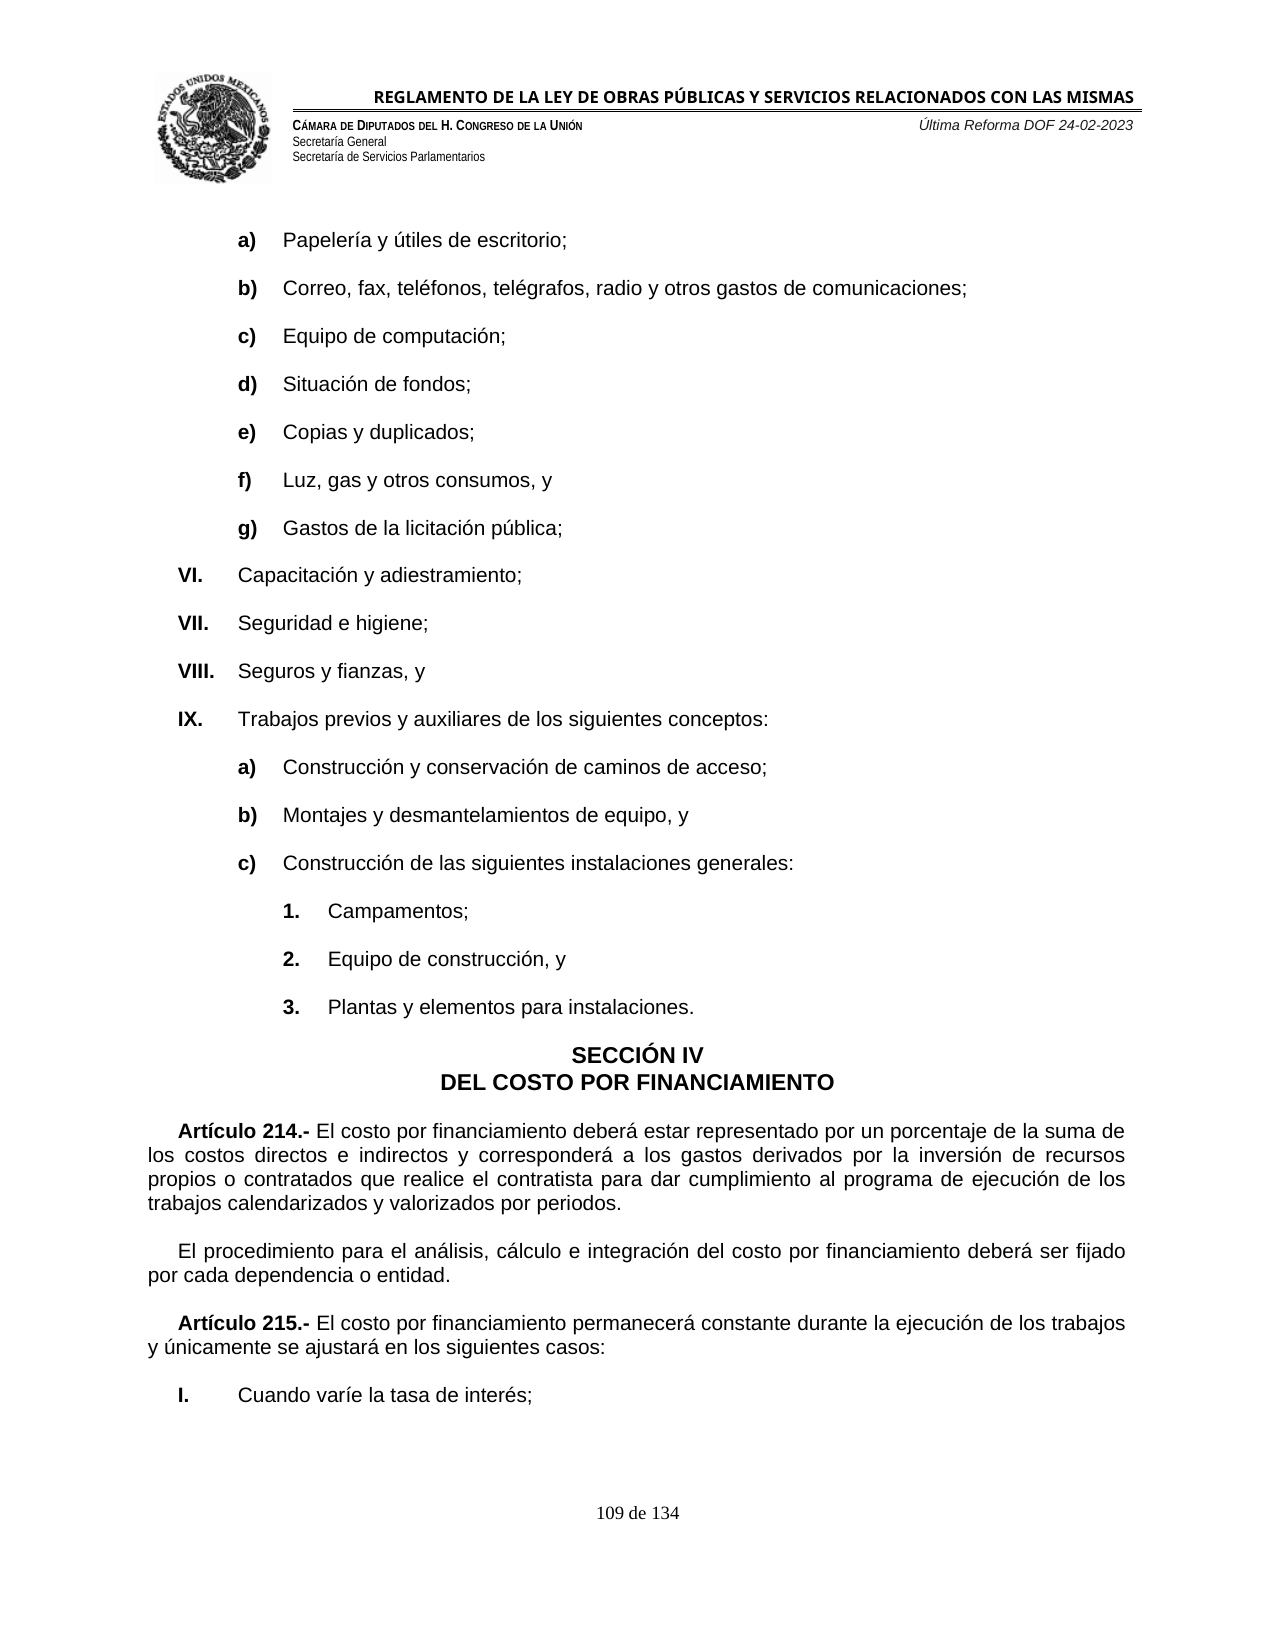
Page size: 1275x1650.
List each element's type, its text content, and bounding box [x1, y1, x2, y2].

text DEL COSTO POR FINANCIAMIENTO [148, 1069, 1127, 1095]
text e) Copias y duplicados; [238, 419, 1127, 443]
text c) Equipo de computación; [238, 324, 1127, 348]
text I. Cuando varíe la tasa de interés; [178, 1383, 1127, 1407]
text IX. Trabajos previos y auxiliares de los siguientes conceptos: [178, 707, 1127, 731]
text a) Papelería y útiles de escritorio; [238, 228, 1127, 252]
text VII. Seguridad e higiene; [178, 611, 1127, 635]
text c) Construcción de las siguientes instalaciones generales: [238, 851, 1127, 875]
text b) Montajes y desmantelamientos de equipo, y [238, 803, 1127, 827]
text 1. Campamentos; [283, 899, 1127, 923]
text Artículo 214.- El costo por financiamiento deberá estar representado por un porcentaje de la suma de los costos directos e indirectos y corresponderá a los gastos derivados por la inversión de recursos propios o contratados que realice el contratista para dar cumplimiento al programa de ejecución de los trabajos calendarizados y valorizados por periodos. [148, 1119, 1127, 1215]
text a) Construcción y conservación de caminos de acceso; [238, 755, 1127, 779]
text 3. Plantas y elementos para instalaciones. [283, 994, 1127, 1018]
text El procedimiento para el análisis, cálculo e integración del costo por financiamiento deberá ser fijado por cada dependencia o entidad. [148, 1239, 1127, 1287]
text VI. Capacitación y adiestramiento; [178, 563, 1127, 587]
text SECCIÓN IV [148, 1042, 1127, 1069]
text d) Situación de fondos; [238, 372, 1127, 396]
text Artículo 215.- El costo por financiamiento permanecerá constante durante la ejecución de los trabajos y únicamente se ajustará en los siguientes casos: [148, 1311, 1127, 1359]
text 2. Equipo de construcción, y [283, 947, 1127, 971]
text VIII. Seguros y fianzas, y [178, 659, 1127, 683]
text f) Luz, gas y otros consumos, y [238, 467, 1127, 491]
text g) Gastos de la licitación pública; [238, 515, 1127, 539]
text b) Correo, fax, teléfonos, telégrafos, radio y otros gastos de comunicaciones; [238, 276, 1127, 300]
